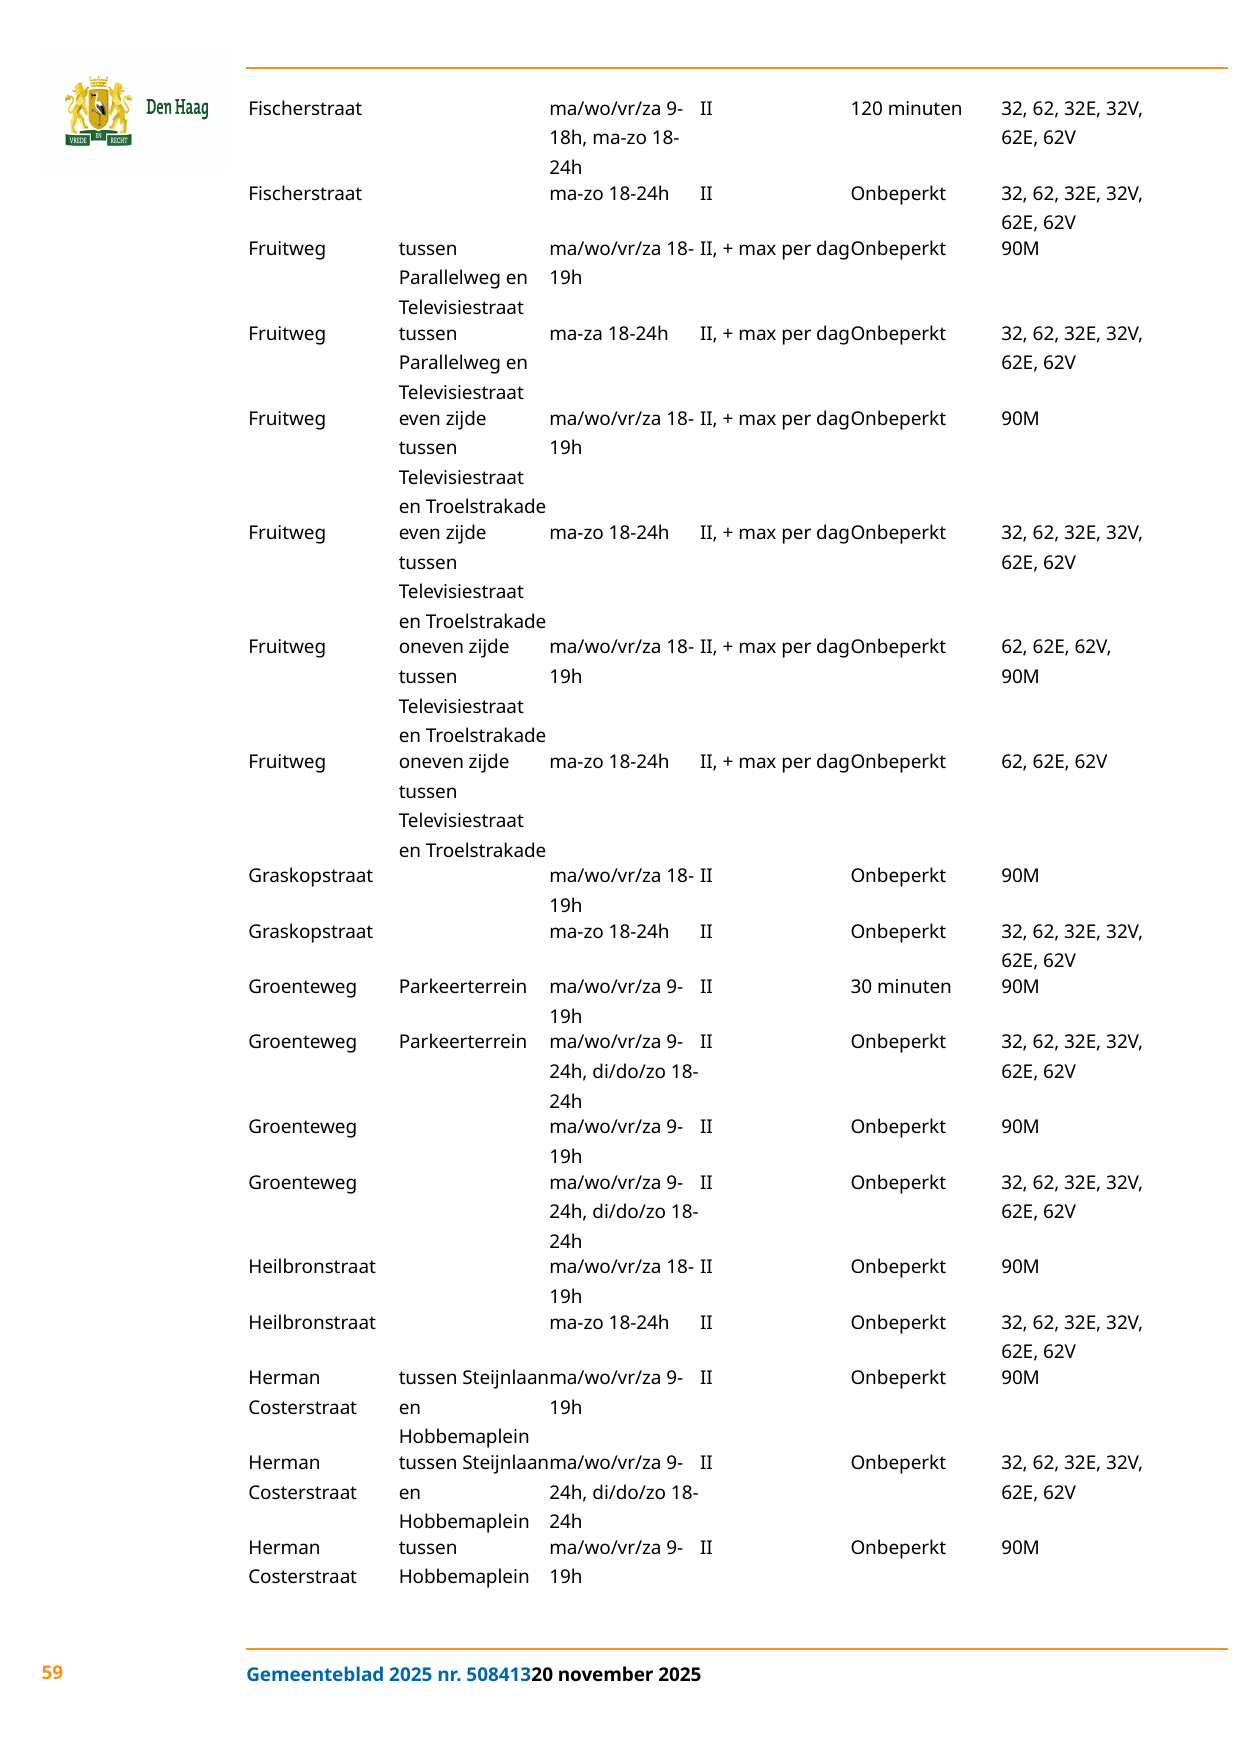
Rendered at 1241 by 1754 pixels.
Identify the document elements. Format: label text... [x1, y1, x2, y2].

table_cell Onbeperkt [850, 1029, 1001, 1113]
table_cell II, + max per dag [700, 519, 850, 634]
table_cell 32, 62, 32E, 32V, 62E, 62V [1001, 519, 1152, 634]
table_cell [399, 1169, 549, 1254]
table_cell Parkeerterrein [399, 973, 549, 1029]
table_cell 32, 62, 32E, 32V, 62E, 62V [1001, 918, 1152, 973]
table_cell II, + max per dag [700, 235, 850, 320]
table_cell Herman Costerstraat [248, 1364, 398, 1449]
table_cell II [700, 1309, 850, 1364]
table_cell ma-zo 18-24h [549, 918, 700, 973]
table_cell Fruitweg [248, 235, 398, 320]
table_cell ma-zo 18-24h [549, 748, 700, 863]
table_cell even zijde tussen Televisiestraat en Troelstrakade [399, 405, 549, 519]
table_cell oneven zijde tussen Televisiestraat en Troelstrakade [399, 748, 549, 863]
table_cell 32, 62, 32E, 32V, 62E, 62V [1001, 320, 1152, 405]
table_cell tussen Hobbemaplein [399, 1534, 549, 1589]
table_cell Onbeperkt [850, 405, 1001, 519]
table_cell Heilbronstraat [248, 1309, 398, 1364]
table_cell Onbeperkt [850, 1309, 1001, 1364]
table_cell ma/wo/vr/za 18-19h [549, 634, 700, 748]
table_cell Onbeperkt [850, 519, 1001, 634]
table_cell ma/wo/vr/za 9-19h [549, 1364, 700, 1449]
table_cell 90M [1001, 1534, 1152, 1589]
table_cell Onbeperkt [850, 180, 1001, 235]
table_cell Fruitweg [248, 748, 398, 863]
table_cell Parkeerterrein [399, 1029, 549, 1113]
table_cell Groenteweg [248, 973, 398, 1029]
table_cell tussen Parallelweg en Televisiestraat [399, 320, 549, 405]
table_cell [399, 863, 549, 918]
table_cell [399, 1309, 549, 1364]
table_cell Onbeperkt [850, 1364, 1001, 1449]
table_cell 32, 62, 32E, 32V, 62E, 62V [1001, 1449, 1152, 1534]
table_cell [399, 180, 549, 235]
table_cell II, + max per dag [700, 405, 850, 519]
table_cell 32, 62, 32E, 32V, 62E, 62V [1001, 180, 1152, 235]
table_cell even zijde tussen Televisiestraat en Troelstrakade [399, 519, 549, 634]
table_cell II, + max per dag [700, 634, 850, 748]
table_cell 62, 62E, 62V, 90M [1001, 634, 1152, 748]
table_cell 90M [1001, 973, 1152, 1029]
table_cell Herman Costerstraat [248, 1449, 398, 1534]
table_cell II [700, 1449, 850, 1534]
table_cell tussen Steijnlaan en Hobbemaplein [399, 1449, 549, 1534]
table_cell II, + max per dag [700, 748, 850, 863]
table_cell Onbeperkt [850, 1169, 1001, 1254]
table_cell Onbeperkt [850, 863, 1001, 918]
table_cell 90M [1001, 405, 1152, 519]
table_cell 90M [1001, 863, 1152, 918]
table_cell Groenteweg [248, 1029, 398, 1113]
table_cell II [700, 863, 850, 918]
table_cell tussen Steijnlaan en Hobbemaplein [399, 1364, 549, 1449]
table_cell Groenteweg [248, 1169, 398, 1254]
table_cell Fruitweg [248, 320, 398, 405]
table_cell II [700, 1534, 850, 1589]
table_cell ma-zo 18-24h [549, 180, 700, 235]
table_cell ma/wo/vr/za 9-19h [549, 1114, 700, 1169]
table_cell Heilbronstraat [248, 1254, 398, 1309]
table_cell ma-zo 18-24h [549, 1309, 700, 1364]
table_cell [399, 918, 549, 973]
table_cell Onbeperkt [850, 320, 1001, 405]
table_cell Fischerstraat [248, 95, 398, 180]
table_cell II [700, 918, 850, 973]
picture [41, 47, 231, 172]
table_cell Fruitweg [248, 405, 398, 519]
table_cell II [700, 1254, 850, 1309]
table_cell ma/wo/vr/za 18-19h [549, 1254, 700, 1309]
table_cell II [700, 1169, 850, 1254]
table_cell Onbeperkt [850, 1254, 1001, 1309]
table_cell ma/wo/vr/za 9-24h, di/do/zo 18-24h [549, 1029, 700, 1113]
table_cell II [700, 973, 850, 1029]
table_cell Fruitweg [248, 519, 398, 634]
table_cell oneven zijde tussen Televisiestraat en Troelstrakade [399, 634, 549, 748]
table_cell II, + max per dag [700, 320, 850, 405]
table_cell 90M [1001, 1364, 1152, 1449]
table_cell II [700, 95, 850, 180]
table_cell 32, 62, 32E, 32V, 62E, 62V [1001, 95, 1152, 180]
table_cell [399, 1254, 549, 1309]
table_cell 62, 62E, 62V [1001, 748, 1152, 863]
table_cell Onbeperkt [850, 235, 1001, 320]
table_cell 30 minuten [850, 973, 1001, 1029]
table_cell Groenteweg [248, 1114, 398, 1169]
table_cell ma-zo 18-24h [549, 519, 700, 634]
table_cell tussen Parallelweg en Televisiestraat [399, 235, 549, 320]
table_cell Fischerstraat [248, 180, 398, 235]
table_cell Herman Costerstraat [248, 1534, 398, 1589]
table_cell ma/wo/vr/za 9-24h, di/do/zo 18-24h [549, 1169, 700, 1254]
table_cell Onbeperkt [850, 1534, 1001, 1589]
table_cell ma/wo/vr/za 18-19h [549, 863, 700, 918]
table_cell II [700, 180, 850, 235]
table_cell Graskopstraat [248, 863, 398, 918]
table_cell II [700, 1364, 850, 1449]
table_cell ma/wo/vr/za 18-19h [549, 235, 700, 320]
table_cell 120 minuten [850, 95, 1001, 180]
table_cell Onbeperkt [850, 748, 1001, 863]
table_cell ma/wo/vr/za 9-19h [549, 973, 700, 1029]
table_cell [399, 95, 549, 180]
table_cell ma/wo/vr/za 9-19h [549, 1534, 700, 1589]
table_cell ma-za 18-24h [549, 320, 700, 405]
table_cell Onbeperkt [850, 634, 1001, 748]
table_cell 90M [1001, 235, 1152, 320]
table_cell Onbeperkt [850, 1449, 1001, 1534]
table_cell II [700, 1029, 850, 1113]
table_cell ma/wo/vr/za 9-24h, di/do/zo 18-24h [549, 1449, 700, 1534]
table_cell ma/wo/vr/za 18-19h [549, 405, 700, 519]
table_cell 90M [1001, 1114, 1152, 1169]
table_cell Onbeperkt [850, 1114, 1001, 1169]
table_cell Fruitweg [248, 634, 398, 748]
table_cell 32, 62, 32E, 32V, 62E, 62V [1001, 1029, 1152, 1113]
table_cell ma/wo/vr/za 9-18h, ma-zo 18-24h [549, 95, 700, 180]
table_cell Onbeperkt [850, 918, 1001, 973]
table_cell [399, 1114, 549, 1169]
table_cell 90M [1001, 1254, 1152, 1309]
table_cell 32, 62, 32E, 32V, 62E, 62V [1001, 1309, 1152, 1364]
table_cell Graskopstraat [248, 918, 398, 973]
table_cell II [700, 1114, 850, 1169]
table_cell 32, 62, 32E, 32V, 62E, 62V [1001, 1169, 1152, 1254]
